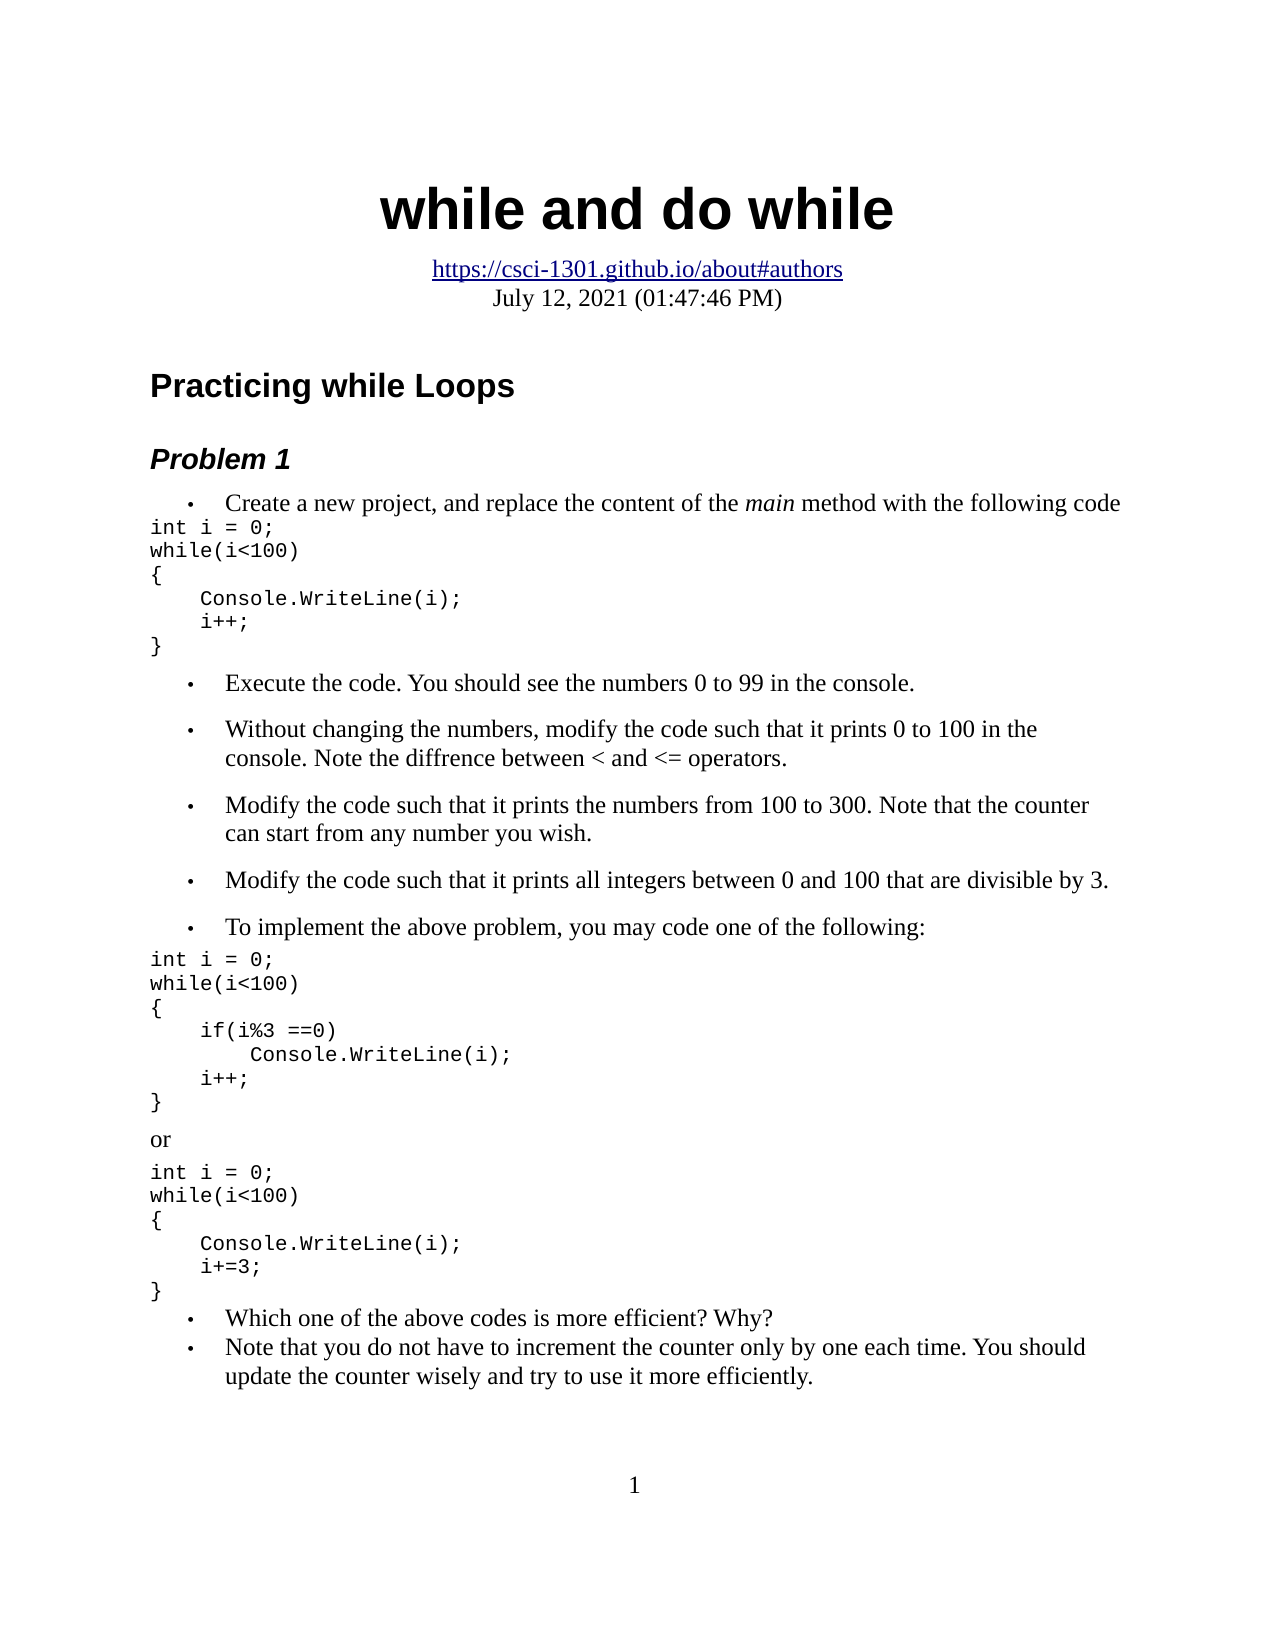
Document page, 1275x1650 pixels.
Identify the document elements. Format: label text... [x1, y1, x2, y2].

text if(i%3 ==0) [150, 1020, 1125, 1044]
title while and do while [150, 175, 1125, 242]
list Execute the code. You should see the numbers 0 to 99 in the console. [187, 668, 1125, 696]
text or [150, 1124, 1125, 1153]
list To implement the above problem, you may code one of the following: [187, 912, 1125, 941]
text } [150, 1280, 1125, 1303]
list Which one of the above codes is more efficient? Why? [187, 1303, 1125, 1332]
list Modify the code such that it prints all integers between 0 and 100 that are divisible by 3. [187, 865, 1125, 894]
text Console.WriteLine(i); [150, 1044, 1125, 1068]
list Create a new project, and replace the content of the main method with the following code [187, 488, 1125, 517]
subtitle Practicing while Loops [150, 366, 1125, 404]
text Console.WriteLine(i); [150, 588, 1125, 611]
text i++; [150, 1068, 1125, 1091]
list Without changing the numbers, modify the code such that it prints 0 to 100 in the console. Note the diffrence between < and <= operators. [187, 714, 1125, 772]
text { [150, 564, 1125, 588]
text https://csci-1301.github.io/about#authors [150, 254, 1125, 283]
text i++; [150, 611, 1125, 635]
text while(i<100) [150, 1185, 1125, 1209]
list Modify the code such that it prints the numbers from 100 to 300. Note that the counter can start from any number you wish. [187, 790, 1125, 847]
text int i = 0; [150, 949, 1125, 973]
text i+=3; [150, 1256, 1125, 1280]
subtitle Problem 1 [150, 442, 1125, 476]
text Console.WriteLine(i); [150, 1233, 1125, 1256]
text } [150, 635, 1125, 659]
text July 12, 2021 (01:47:46 PM) [150, 283, 1125, 312]
text { [150, 1209, 1125, 1233]
text { [150, 997, 1125, 1020]
text while(i<100) [150, 973, 1125, 997]
text int i = 0; [150, 1162, 1125, 1185]
text } [150, 1091, 1125, 1115]
text int i = 0; [150, 517, 1125, 540]
text while(i<100) [150, 540, 1125, 564]
list Note that you do not have to increment the counter only by one each time. You should update the counter wisely and try to use it more efficiently. [187, 1332, 1125, 1390]
